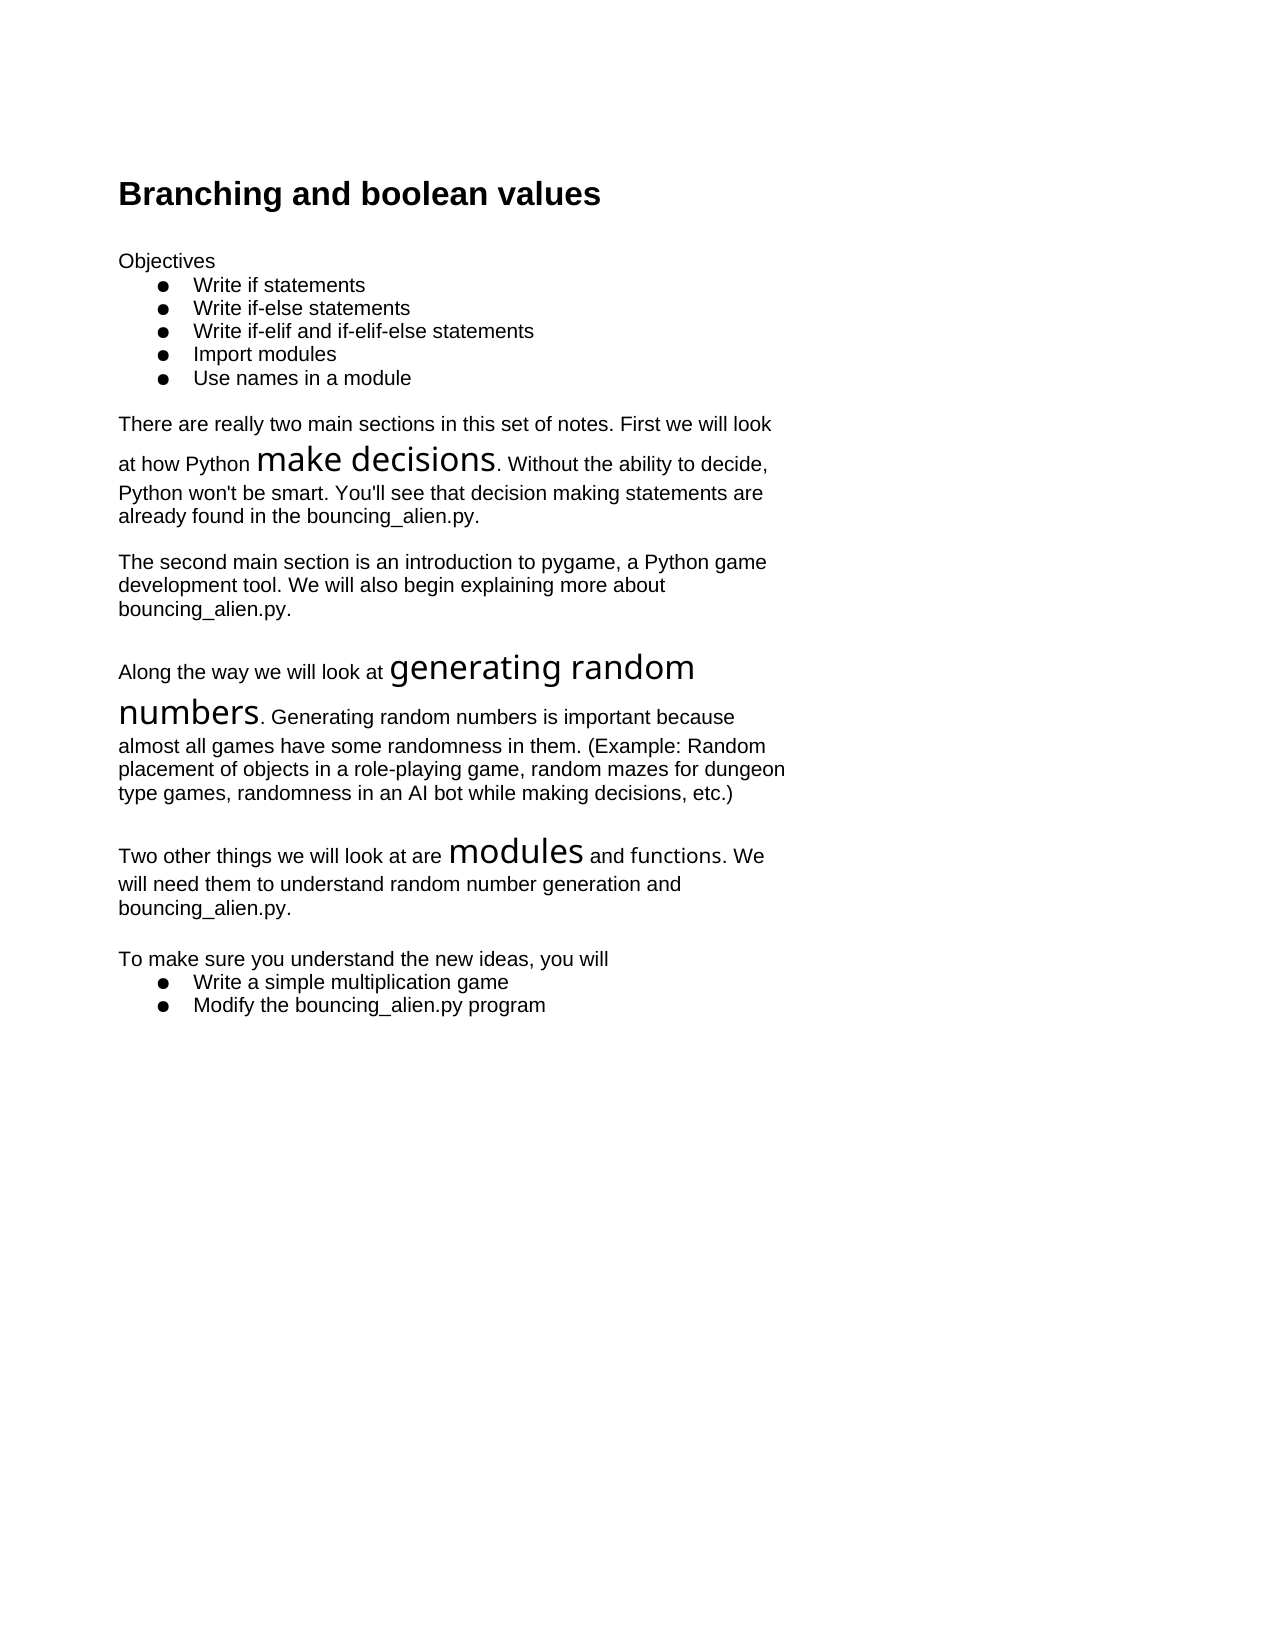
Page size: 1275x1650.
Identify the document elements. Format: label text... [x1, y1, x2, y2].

text Two other things we will look at are modules and functions. We will need them to understand random number generation and bouncing_alien.py. [118, 827, 793, 919]
text To make sure you understand the new ideas, you will [118, 947, 793, 971]
list Use names in a module [156, 366, 793, 389]
text Along the way we will look at generating random numbers. Generating random numbers is important because almost all games have some randomness in them. (Example: Random placement of objects in a role-playing game, random mazes for dungeon type games, randomness in an AI bot while making decisions, etc.) [118, 644, 793, 804]
list Write if statements [156, 273, 793, 296]
text There are really two main sections in this set of notes. First we will look at how Python make decisions. Without the ability to decide, Python won't be smart. You'll see that decision making statements are already found in the bouncing_alien.py. [118, 412, 793, 528]
text The second main section is an introduction to pygame, a Python game development tool. We will also begin explaining more about bouncing_alien.py. [118, 551, 793, 621]
list Modify the bouncing_alien.py program [156, 994, 793, 1017]
list Import modules [156, 343, 793, 366]
list Write if-elif and if-elif-else statements [156, 319, 793, 343]
text Branching and boolean values [118, 175, 793, 213]
list Write a simple multiplication game [156, 971, 793, 994]
text Objectives [118, 250, 793, 273]
list Write if-else statements [156, 296, 793, 319]
